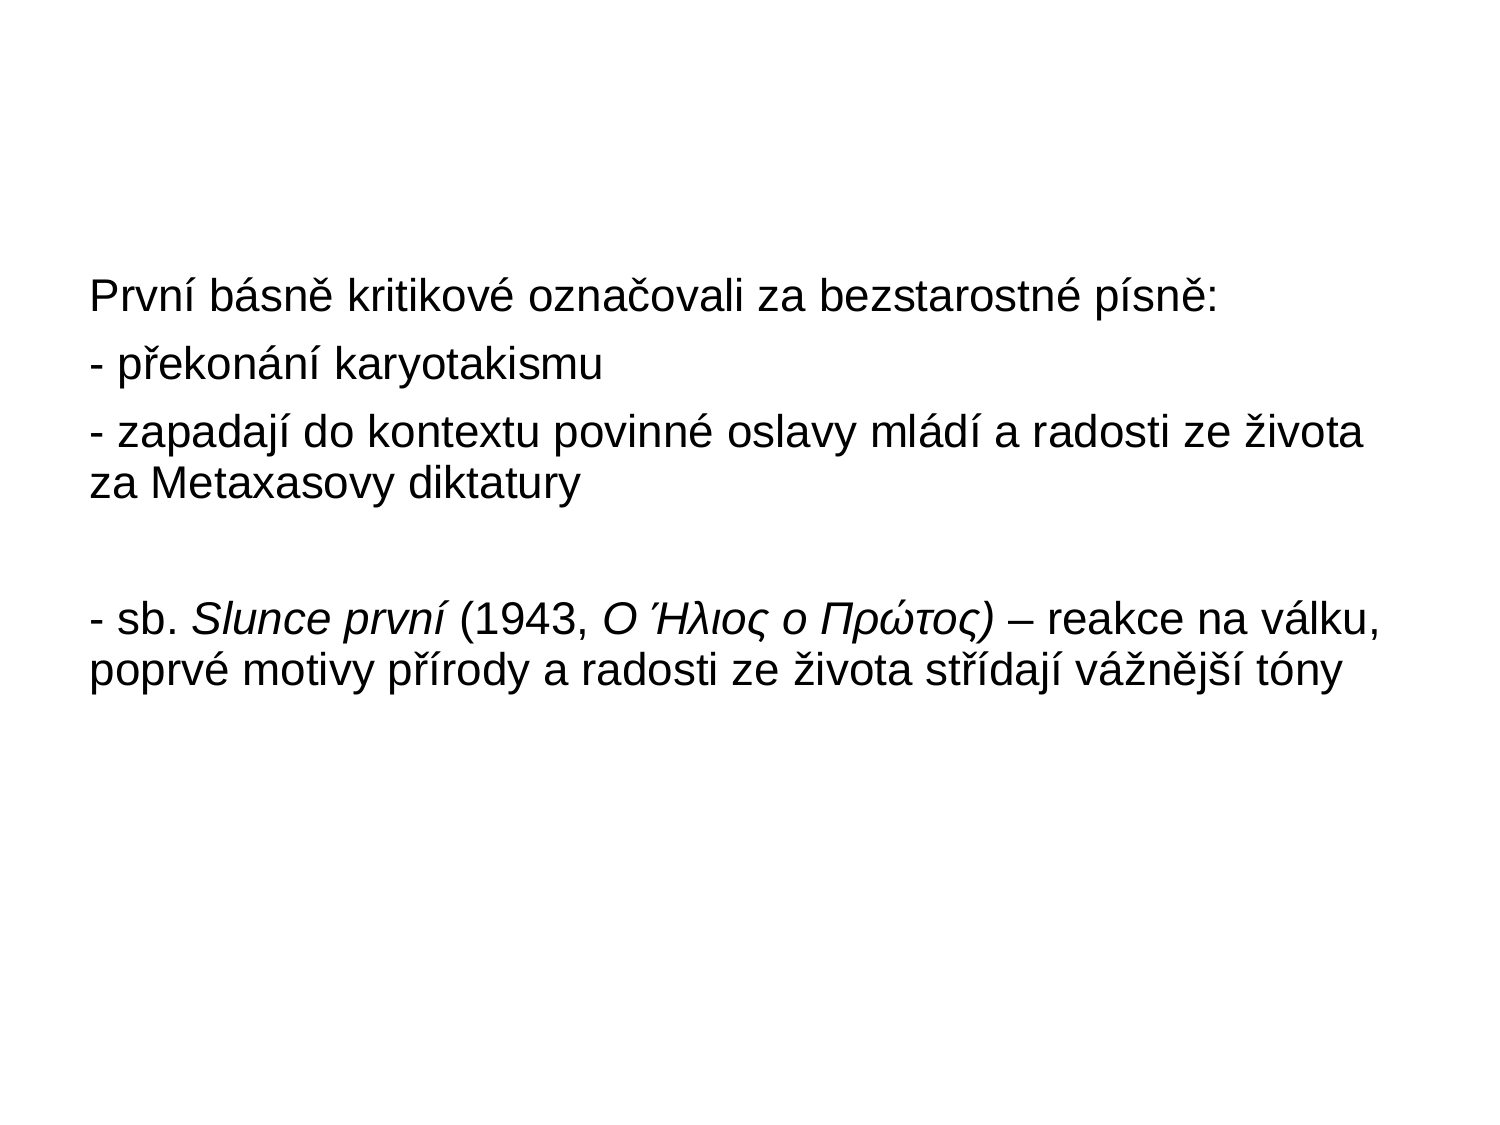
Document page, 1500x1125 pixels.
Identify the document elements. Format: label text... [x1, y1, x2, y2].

list První básně kritikové označovali za bezstarostné písně: - překonání karyotakismu - zapadají do kontextu povinné oslavy mládí a radosti ze života za Metaxasovy diktatury - sb. Slunce první (1943, O Ήλιος ο Πρώτος) – reakce na válku, poprvé motivy přírody a radosti ze života střídají vážnější tóny [74, 262, 1425, 1005]
